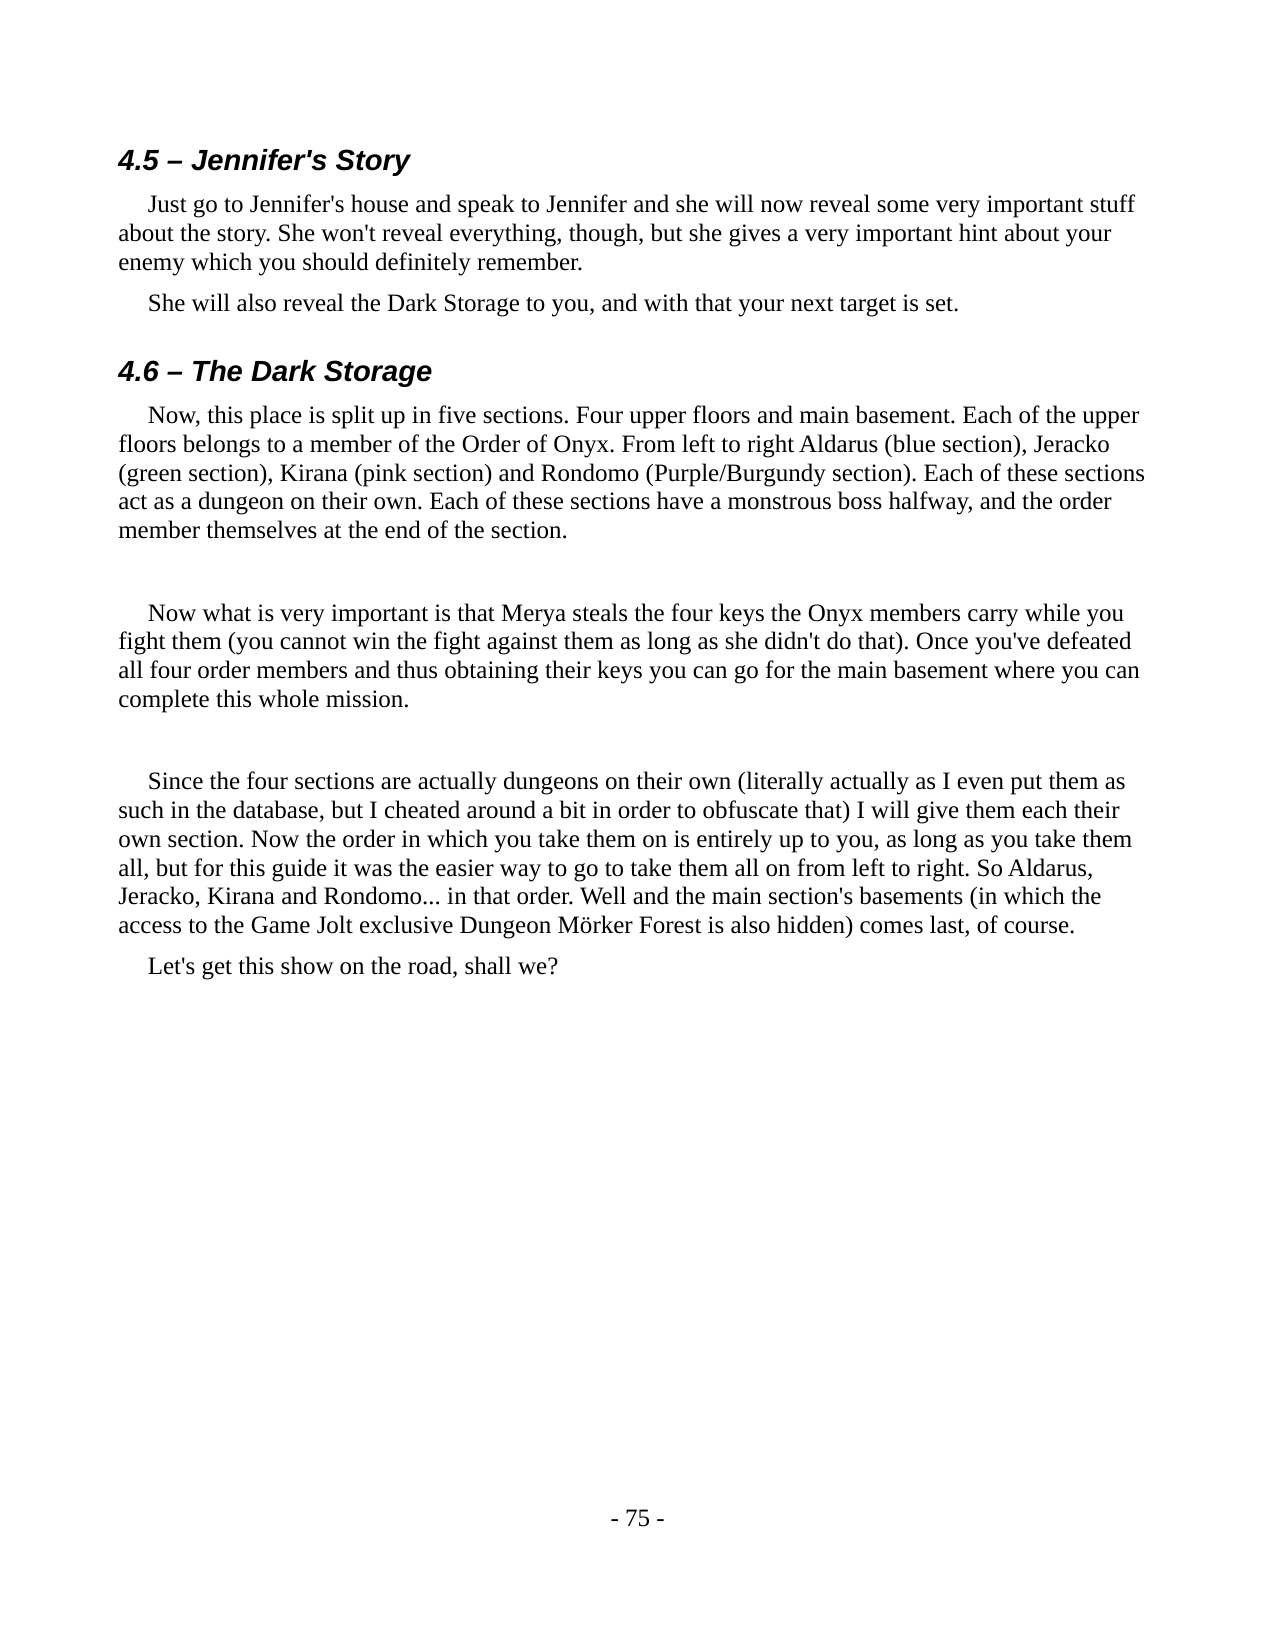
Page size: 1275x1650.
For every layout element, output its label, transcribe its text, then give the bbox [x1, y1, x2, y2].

text Now what is very important is that Merya steals the four keys the Onyx members carry while you fight them (you cannot win the fight against them as long as she didn't do that). Once you've defeated all four order members and thus obtaining their keys you can go for the main basement where you can complete this whole mission. [118, 598, 1157, 713]
text Just go to Jennifer's house and speak to Jennifer and she will now reveal some very important stuff about the story. She won't reveal everything, though, but she gives a very important hint about your enemy which you should definitely remember. [118, 189, 1157, 275]
subtitle 4.6 – The Dark Storage [118, 354, 1157, 388]
text Let's get this show on the road, shall we? [118, 951, 1157, 980]
text She will also reveal the Dark Storage to you, and with that your next target is set. [118, 288, 1157, 317]
subtitle 4.5 – Jennifer's Story [118, 143, 1157, 177]
text Now, this place is split up in five sections. Four upper floors and main basement. Each of the upper floors belongs to a member of the Order of Onyx. From left to right Aldarus (blue section), Jeracko (green section), Kirana (pink section) and Rondomo (Purple/Burgundy section). Each of these sections act as a dungeon on their own. Each of these sections have a monstrous boss halfway, and the order member themselves at the end of the section. [118, 400, 1157, 544]
text Since the four sections are actually dungeons on their own (literally actually as I even put them as such in the database, but I cheated around a bit in order to obfuscate that) I will give them each their own section. Now the order in which you take them on is entirely up to you, as long as you take them all, but for this guide it was the easier way to go to take them all on from left to right. So Aldarus, Jeracko, Kirana and Rondomo... in that order. Well and the main section's basements (in which the access to the Game Jolt exclusive Dungeon Mörker Forest is also hidden) comes last, of course. [118, 766, 1157, 939]
